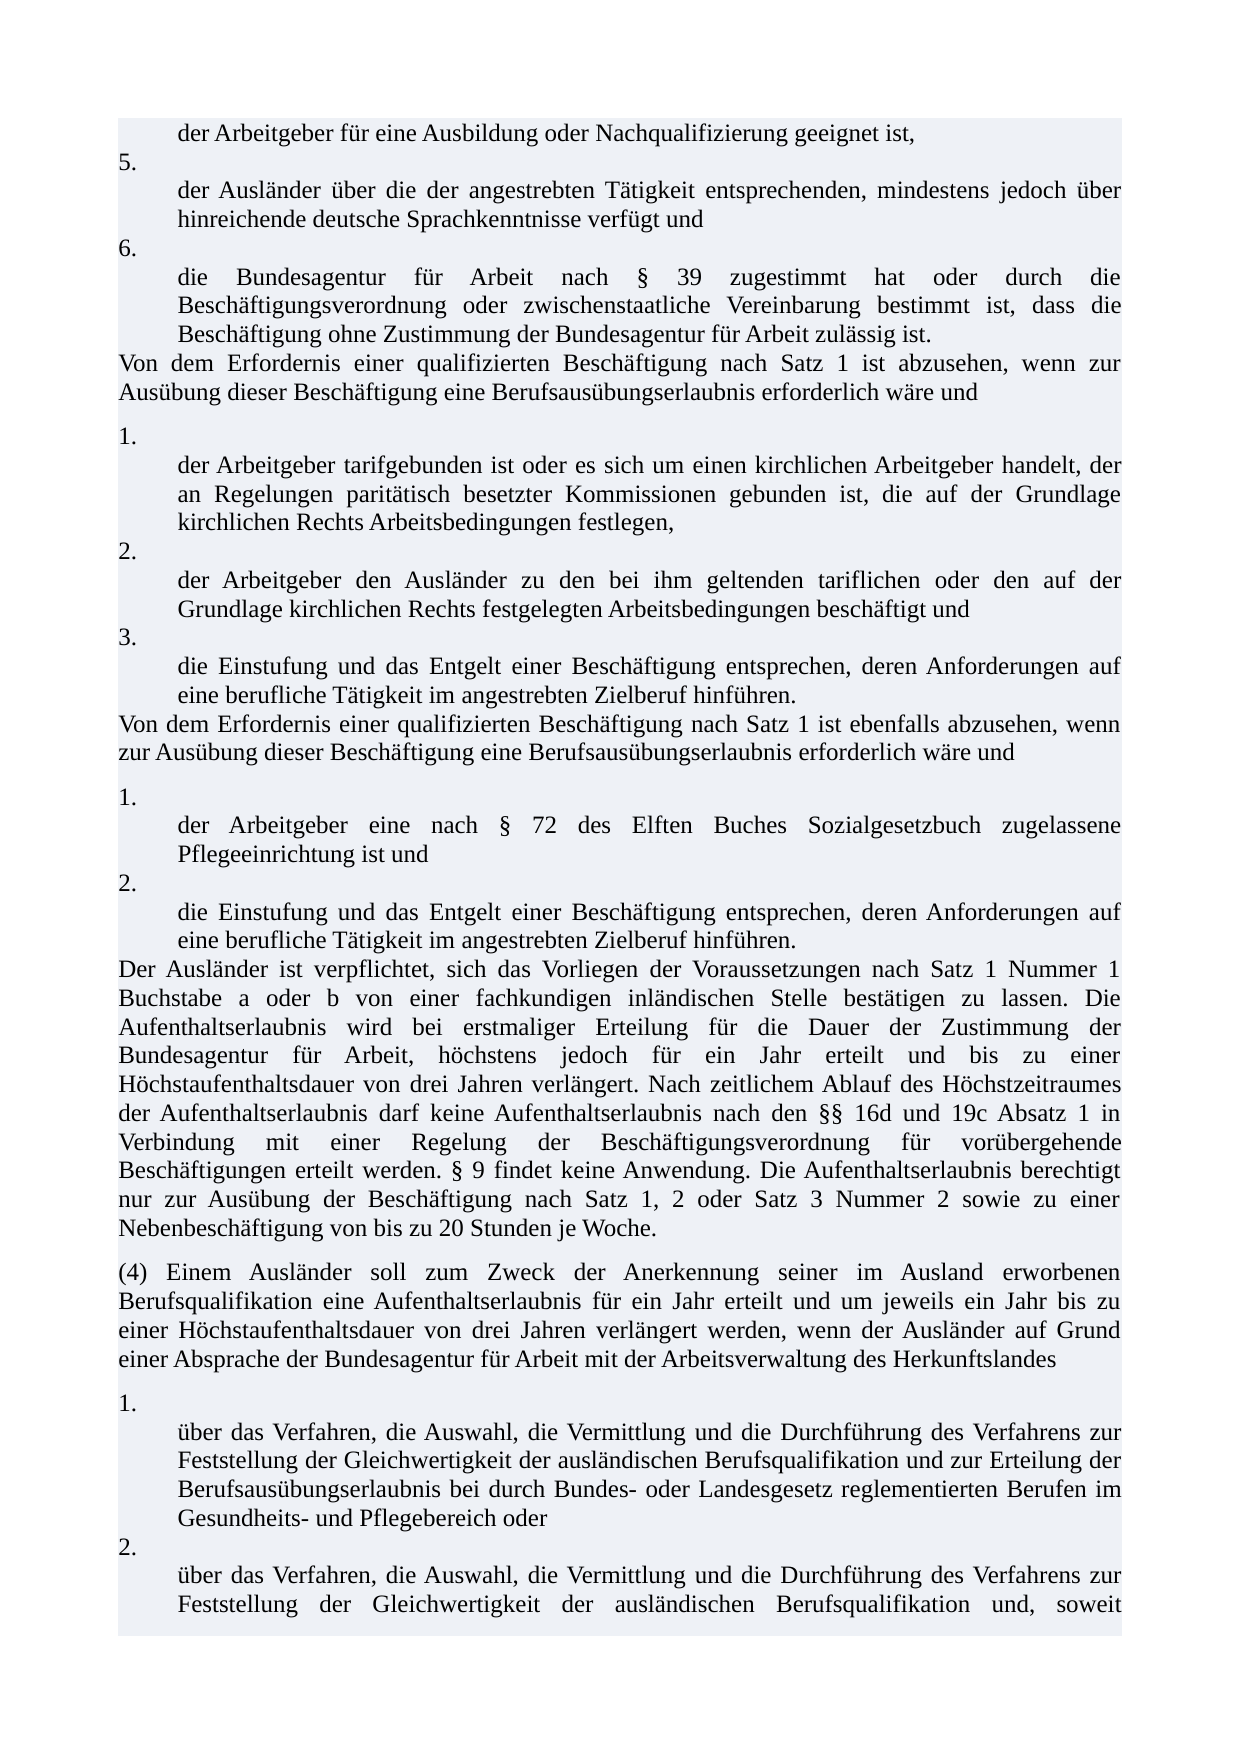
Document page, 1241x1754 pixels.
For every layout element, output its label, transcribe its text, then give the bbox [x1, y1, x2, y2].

subtitle 3. [118, 622, 1122, 651]
list der Arbeitgeber eine nach § 72 des Elften Buches Sozialgesetzbuch zugelassene Pflegeeinrichtung ist und [177, 811, 1122, 868]
list über das Verfahren, die Auswahl, die Vermittlung und die Durchführung des Verfahrens zur Feststellung der Gleichwertigkeit der ausländischen Berufsqualifikation und, soweit [177, 1561, 1122, 1618]
text (4) Einem Ausländer soll zum Zweck der Anerkennung seiner im Ausland erworbenen Berufsqualifikation eine Aufenthaltserlaubnis für ein Jahr erteilt und um jeweils ein Jahr bis zu einer Höchstaufenthaltsdauer von drei Jahren verlängert werden, wenn der Ausländer auf Grund einer Absprache der Bundesagentur für Arbeit mit der Arbeitsverwaltung des Herkunftslandes [118, 1257, 1122, 1372]
subtitle 1. [118, 1388, 1122, 1417]
list die Bundesagentur für Arbeit nach § 39 zugestimmt hat oder durch die Beschäftigungsverordnung oder zwischenstaatliche Vereinbarung bestimmt ist, dass die Beschäftigung ohne Zustimmung der Bundesagentur für Arbeit zulässig ist. [177, 262, 1122, 348]
list über das Verfahren, die Auswahl, die Vermittlung und die Durchführung des Verfahrens zur Feststellung der Gleichwertigkeit der ausländischen Berufsqualifikation und zur Erteilung der Berufsausübungserlaubnis bei durch Bundes- oder Landesgesetz reglementierten Berufen im Gesundheits- und Pflegebereich oder [177, 1417, 1122, 1532]
subtitle 1. [118, 421, 1122, 450]
subtitle 2. [118, 536, 1122, 565]
subtitle 1. [118, 782, 1122, 811]
list der Ausländer über die der angestrebten Tätigkeit entsprechenden, mindestens jedoch über hinreichende deutsche Sprachkenntnisse verfügt und [177, 176, 1122, 233]
subtitle 6. [118, 233, 1122, 262]
list der Arbeitgeber für eine Ausbildung oder Nachqualifizierung geeignet ist, [177, 118, 1122, 147]
subtitle 2. [118, 868, 1122, 897]
list der Arbeitgeber den Ausländer zu den bei ihm geltenden tariflichen oder den auf der Grundlage kirchlichen Rechts festgelegten Arbeitsbedingungen beschäftigt und [177, 565, 1122, 622]
text Von dem Erfordernis einer qualifizierten Beschäftigung nach Satz 1 ist ebenfalls abzusehen, wenn zur Ausübung dieser Beschäftigung eine Berufsausübungserlaubnis erforderlich wäre und [118, 709, 1122, 766]
list die Einstufung und das Entgelt einer Beschäftigung entsprechen, deren Anforderungen auf eine berufliche Tätigkeit im angestrebten Zielberuf hinführen. [177, 897, 1122, 954]
list die Einstufung und das Entgelt einer Beschäftigung entsprechen, deren Anforderungen auf eine berufliche Tätigkeit im angestrebten Zielberuf hinführen. [177, 651, 1122, 709]
subtitle 2. [118, 1532, 1122, 1561]
text Von dem Erfordernis einer qualifizierten Beschäftigung nach Satz 1 ist abzusehen, wenn zur Ausübung dieser Beschäftigung eine Berufsausübungserlaubnis erforderlich wäre und [118, 348, 1122, 406]
list der Arbeitgeber tarifgebunden ist oder es sich um einen kirchlichen Arbeitgeber handelt, der an Regelungen paritätisch besetzter Kommissionen gebunden ist, die auf der Grundlage kirchlichen Rechts Arbeitsbedingungen festlegen, [177, 450, 1122, 536]
text Der Ausländer ist verpflichtet, sich das Vorliegen der Voraussetzungen nach Satz 1 Nummer 1 Buchstabe a oder b von einer fachkundigen inländischen Stelle bestätigen zu lassen. Die Aufenthaltserlaubnis wird bei erstmaliger Erteilung für die Dauer der Zustimmung der Bundesagentur für Arbeit, höchstens jedoch für ein Jahr erteilt und bis zu einer Höchstaufenthaltsdauer von drei Jahren verlängert. Nach zeitlichem Ablauf des Höchstzeitraumes der Aufenthaltserlaubnis darf keine Aufenthaltserlaubnis nach den §§ 16d und 19c Absatz 1 in Verbindung mit einer Regelung der Beschäftigungsverordnung für vorübergehende Beschäftigungen erteilt werden. § 9 findet keine Anwendung. Die Aufenthaltserlaubnis berechtigt nur zur Ausübung der Beschäftigung nach Satz 1, 2 oder Satz 3 Nummer 2 sowie zu einer Nebenbeschäftigung von bis zu 20 Stunden je Woche. [118, 954, 1122, 1242]
subtitle 5. [118, 147, 1122, 176]
